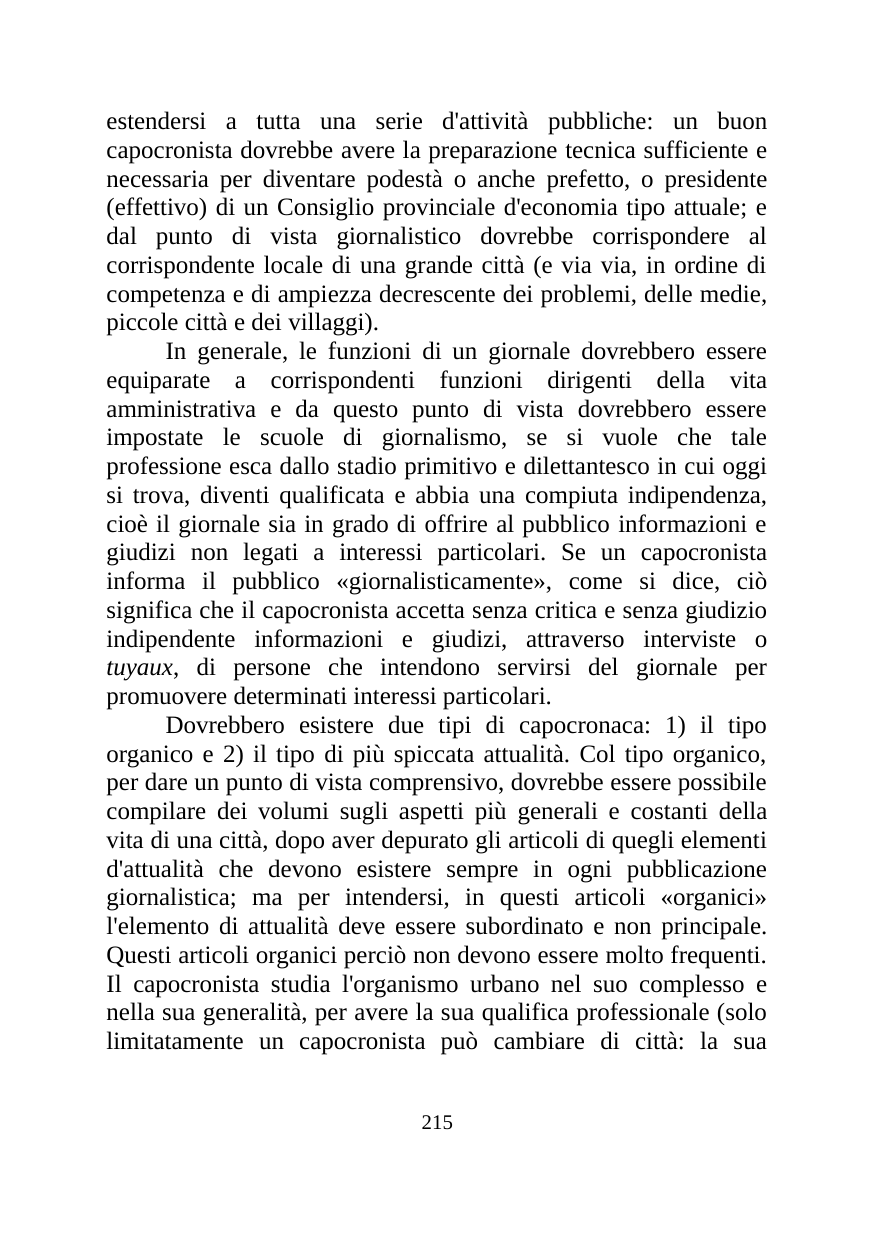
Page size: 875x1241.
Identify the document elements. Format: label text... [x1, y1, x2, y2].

text In generale, le funzioni di un giornale dovrebbero essere equiparate a corrispondenti funzioni dirigenti della vita amministrativa e da questo punto di vista dovrebbero essere impostate le scuole di giornalismo, se si vuole che tale professione esca dallo stadio primitivo e dilettantesco in cui oggi si trova, diventi qualificata e abbia una compiuta indipendenza, cioè il giornale sia in grado di offrire al pubblico informazioni e giudizi non legati a interessi particolari. Se un capocronista informa il pubblico «giornalisticamente», come si dice, ciò significa che il capocronista accetta senza critica e senza giudizio indipendente informazioni e giudizi, attraverso interviste o tuyaux, di persone che intendono servirsi del giornale per promuovere determinati interessi particolari. [106, 336, 768, 710]
text Dovrebbero esistere due tipi di capocronaca: 1) il tipo organico e 2) il tipo di più spiccata attualità. Col tipo organico, per dare un punto di vista comprensivo, dovrebbe essere possibile compilare dei volumi sugli aspetti più generali e costanti della vita di una città, dopo aver depurato gli articoli di quegli elementi d'attualità che devono esistere sempre in ogni pubblicazione giornalistica; ma per intendersi, in questi articoli «organici» l'elemento di attualità deve essere subordinato e non principale. Questi articoli organici perciò non devono essere molto frequenti. Il capocronista studia l'organismo urbano nel suo complesso e nella sua generalità, per avere la sua qualifica professionale (solo limitatamente un capocronista può cambiare di città: la sua [106, 710, 768, 1055]
text estendersi a tutta una serie d'attività pubbliche: un buon capocronista dovrebbe avere la preparazione tecnica sufficiente e necessaria per diventare podestà o anche prefetto, o presidente (effettivo) di un Consiglio provinciale d'economia tipo attuale; e dal punto di vista giornalistico dovrebbe corrispondere al corrispondente locale di una grande città (e via via, in ordine di competenza e di ampiezza decrescente dei problemi, delle medie, piccole città e dei villaggi). [106, 106, 768, 336]
